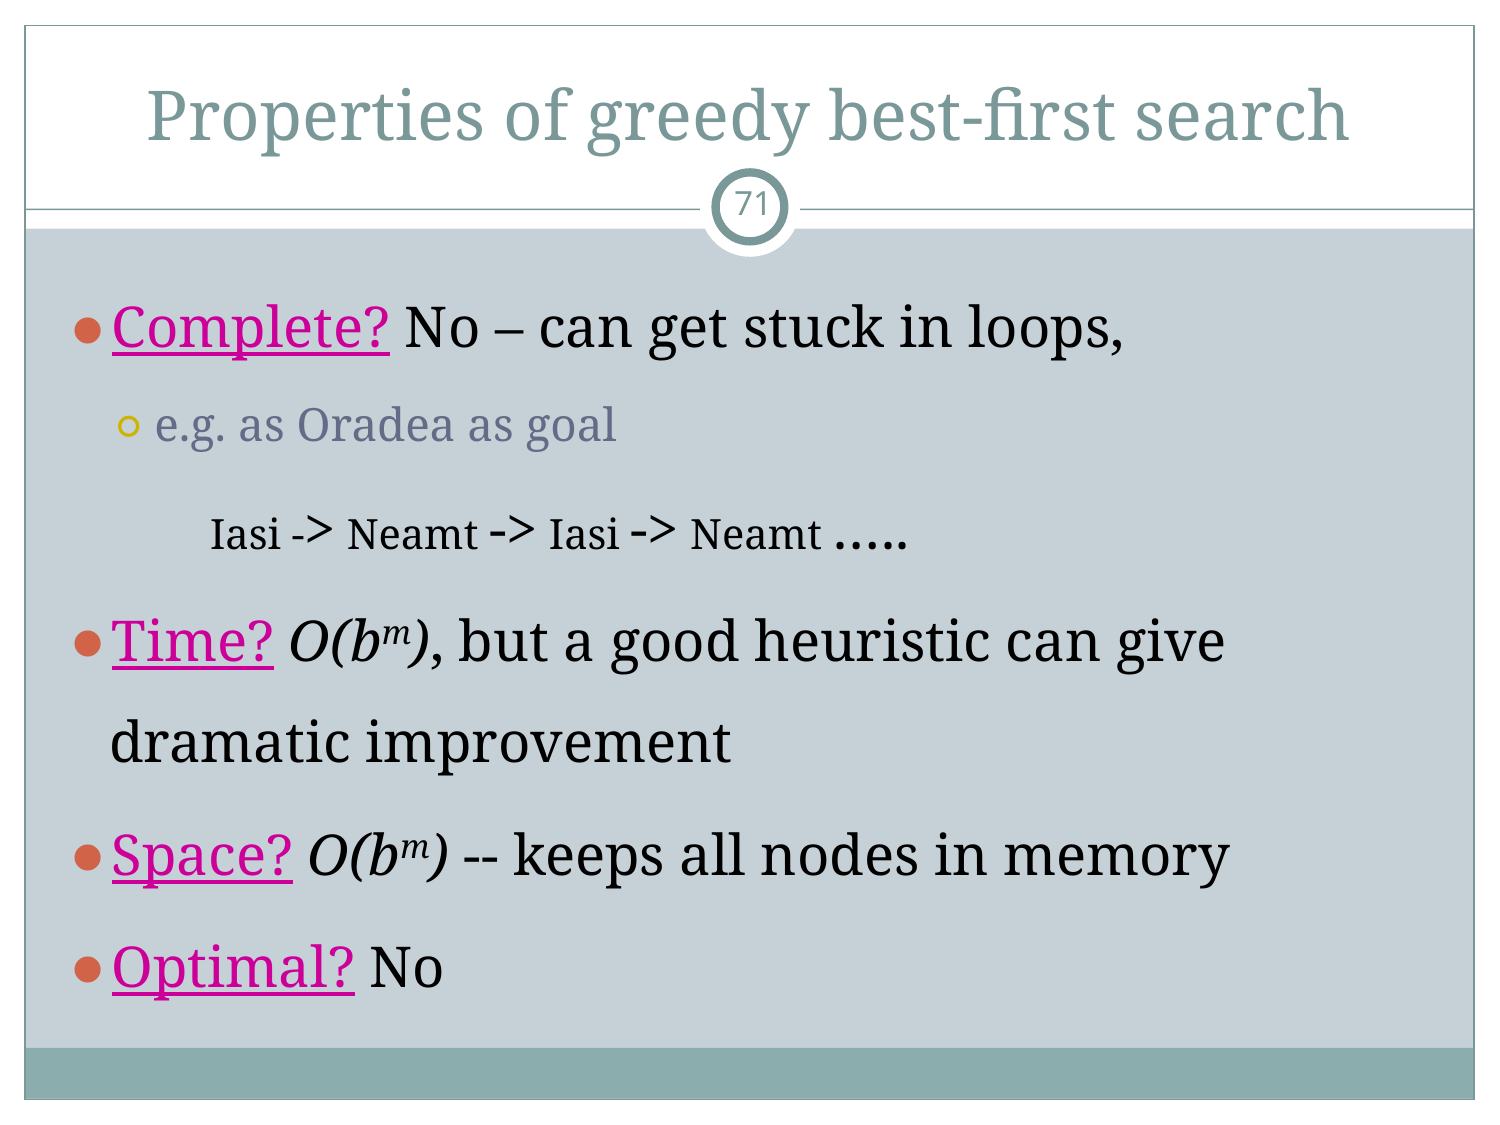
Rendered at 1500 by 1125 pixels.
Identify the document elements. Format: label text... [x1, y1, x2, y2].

slide_number [715, 168, 791, 241]
title Properties of greedy best-first search [49, 37, 1450, 162]
list Complete? No – can get stuck in loops, e.g. as Oradea as goal Iasi -> Neamt -> Iasi -> Neamt ….. Time? O(bm), but a good heuristic can give dramatic improvement Space? O(bm) -- keeps all nodes in memory Optimal? No [49, 250, 1445, 1001]
